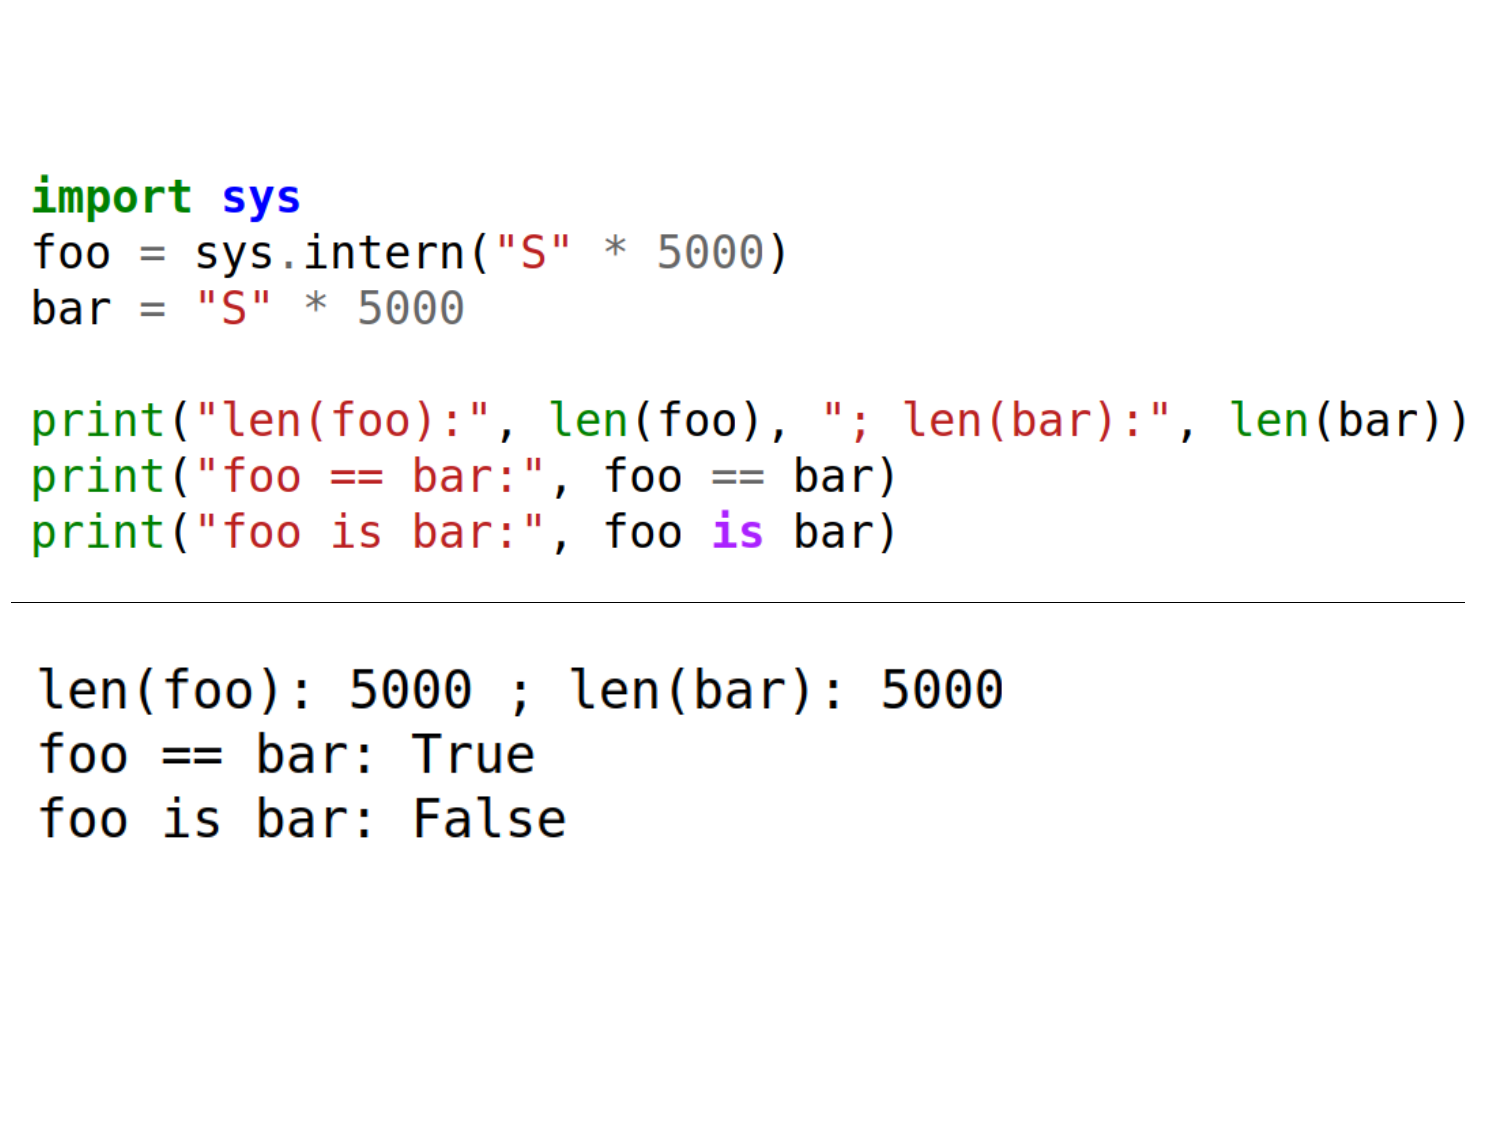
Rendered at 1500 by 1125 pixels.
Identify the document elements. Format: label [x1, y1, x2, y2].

picture [23, 649, 1027, 858]
picture [23, 165, 1477, 567]
